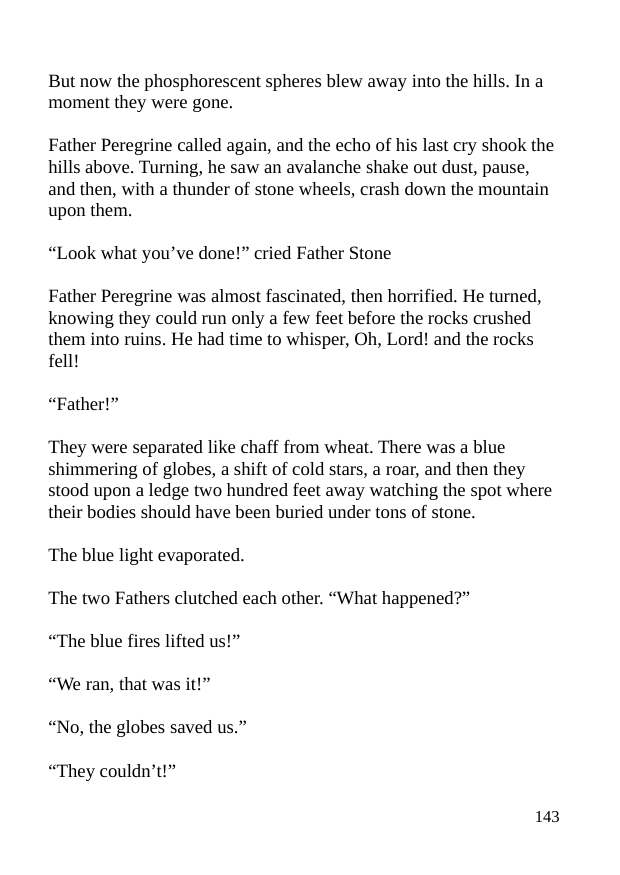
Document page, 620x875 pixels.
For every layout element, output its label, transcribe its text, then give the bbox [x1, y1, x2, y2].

text But now the phosphorescent spheres blew away into the hills. In a moment they were gone. Father Peregrine called again, and the echo of his last cry shook the hills above. Turning, he saw an avalanche shake out dust, pause, and then, with a thunder of stone wheels, crash down the mountain upon them. “Look what you’ve done!” cried Father Stone Father Peregrine was almost fascinated, then horrified. He turned, knowing they could run only a few feet before the rocks crushed them into ruins. He had time to whisper, Oh, Lord! and the rocks fell! “Father!” They were separated like chaff from wheat. There was a blue shimmering of globes, a shift of cold stars, a roar, and then they stood upon a ledge two hundred feet away watching the spot where their bodies should have been buried under tons of stone. The blue light evaporated. The two Fathers clutched each other. “What happened?” “The blue fires lifted us!” “We ran, that was it!” “No, the globes saved us.” “They couldn’t!” [48, 48, 559, 781]
